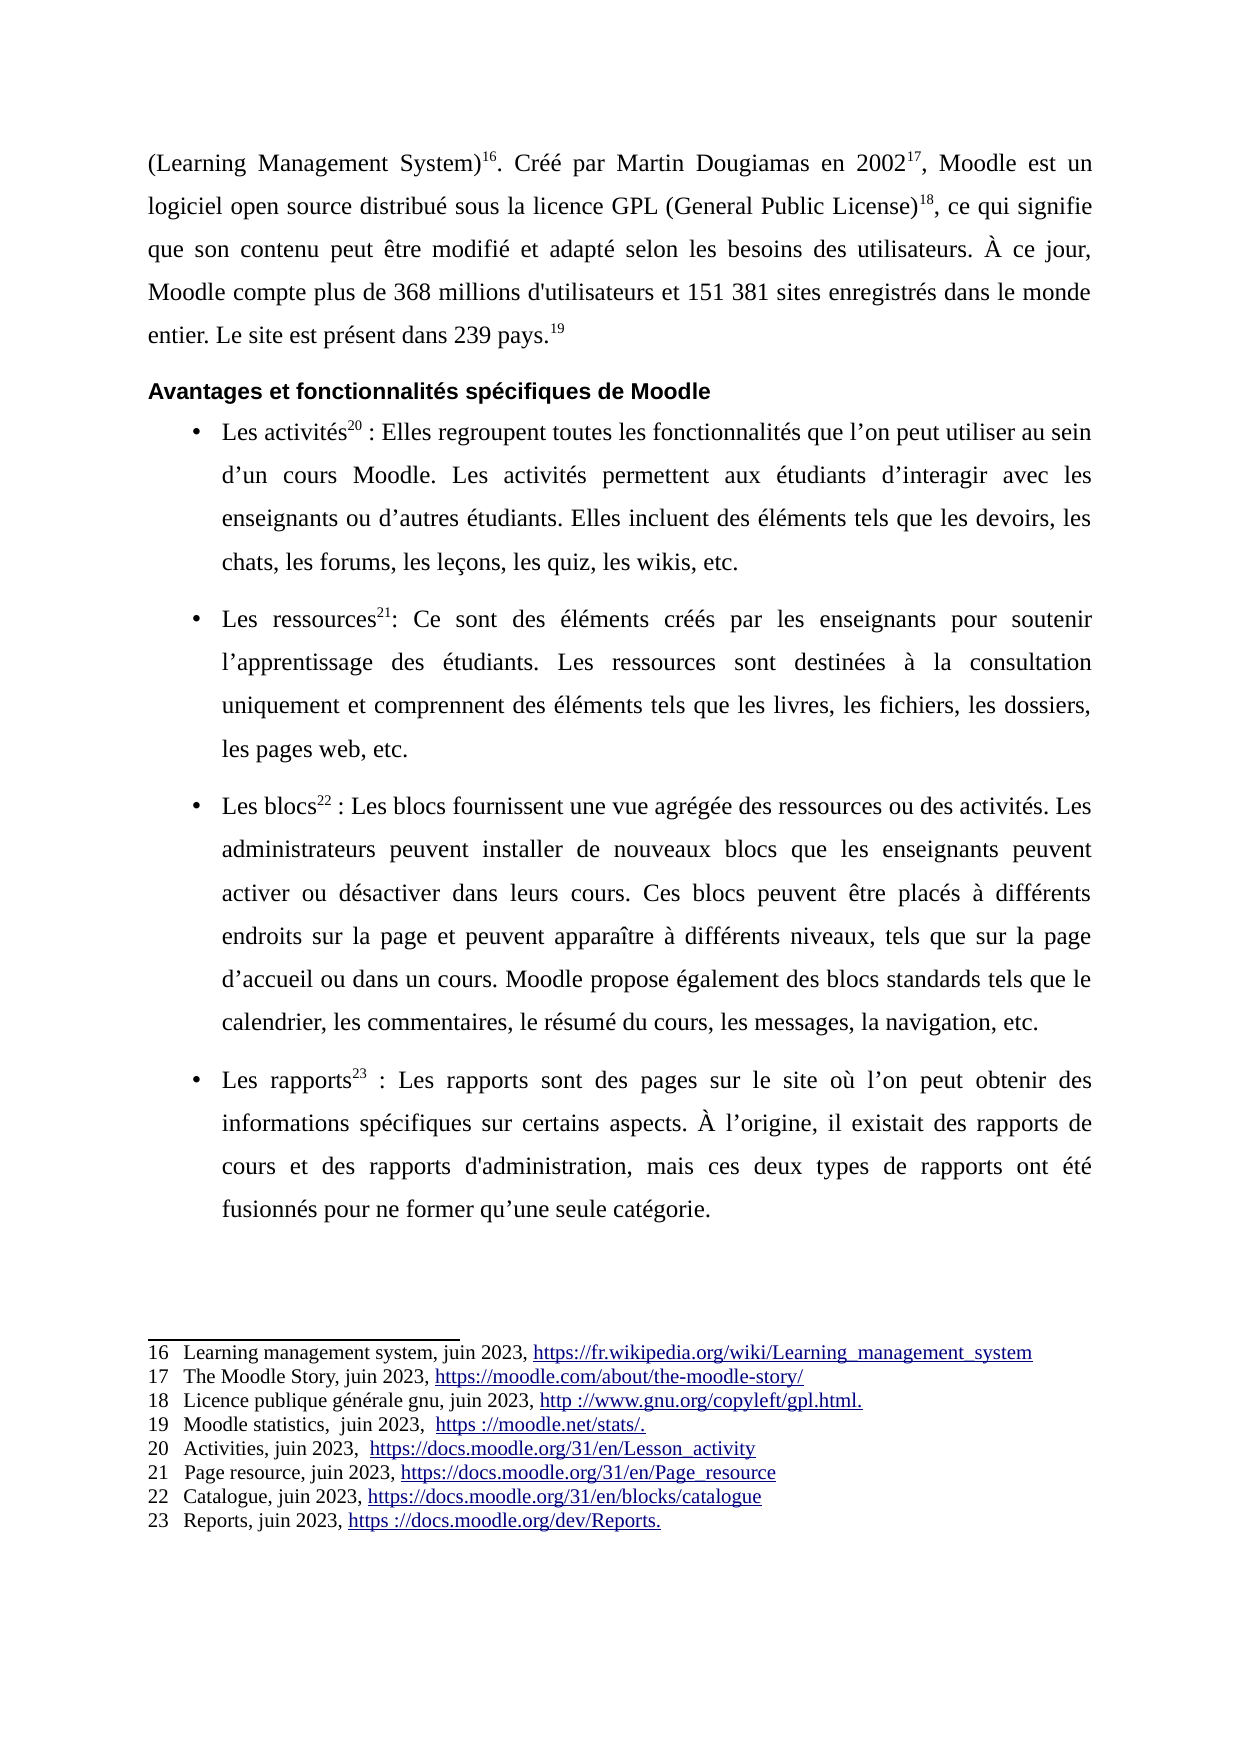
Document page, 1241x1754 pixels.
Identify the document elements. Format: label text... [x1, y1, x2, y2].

list Les blocs : Les blocs fournissent une vue agrégée des ressources ou des activités. Les administrateurs peuvent installer de nouveaux blocs que les enseignants peuvent activer ou désactiver dans leurs cours. Ces blocs peuvent être placés à différents endroits sur la page et peuvent apparaître à différents niveaux, tels que sur la page d’accueil ou dans un cours. Moodle propose également des blocs standards tels que le calendrier, les commentaires, le résumé du cours, les messages, la navigation, etc. [192, 791, 1092, 1036]
subtitle Avantages et fonctionnalités spécifiques de Moodle [148, 378, 1092, 404]
list Les ressources: Ce sont des éléments créés par les enseignants pour soutenir l’apprentissage des étudiants. Les ressources sont destinées à la consultation uniquement et comprennent des éléments tels que les livres, les fichiers, les dossiers, les pages web, etc. [192, 604, 1092, 762]
list Les activités : Elles regroupent toutes les fonctionnalités que l’on peut utiliser au sein d’un cours Moodle. Les activités permettent aux étudiants d’interagir avec les enseignants ou d’autres étudiants. Elles incluent des éléments tels que les devoirs, les chats, les forums, les leçons, les quiz, les wikis, etc. [192, 417, 1092, 575]
text Moodle statistics, juin 2023, https ://moodle.net/stats/. [148, 1412, 1092, 1436]
text (Learning Management System). Créé par Martin Dougiamas en 2002, Moodle est un logiciel open source distribué sous la licence GPL (General Public License), ce qui signifie que son contenu peut être modifié et adapté selon les besoins des utilisateurs. À ce jour, Moodle compte plus de 368 millions d'utilisateurs et 151 381 sites enregistrés dans le monde entier. Le site est présent dans 239 pays. [148, 148, 1092, 349]
list Activities, juin 2023, https://docs.moodle.org/31/en/Lesson_activity [148, 1436, 1092, 1460]
text Licence publique générale gnu, juin 2023, http ://www.gnu.org/copyleft/gpl.html. [148, 1388, 1092, 1412]
list Page resource, juin 2023, https://docs.moodle.org/31/en/Page_resource [148, 1460, 1092, 1484]
list Les rapports : Les rapports sont des pages sur le site où l’on peut obtenir des informations spécifiques sur certains aspects. À l’origine, il existait des rapports de cours et des rapports d'administration, mais ces deux types de rapports ont été fusionnés pour ne former qu’une seule catégorie. [192, 1065, 1092, 1223]
list Reports, juin 2023, https ://docs.moodle.org/dev/Reports. [148, 1508, 1092, 1532]
list Catalogue, juin 2023, https://docs.moodle.org/31/en/blocks/catalogue [148, 1484, 1092, 1508]
text The Moodle Story, juin 2023, https://moodle.com/about/the-moodle-story/ [148, 1364, 1092, 1388]
text Learning management system, juin 2023, https://fr.wikipedia.org/wiki/Learning_management_system [148, 1340, 1092, 1364]
